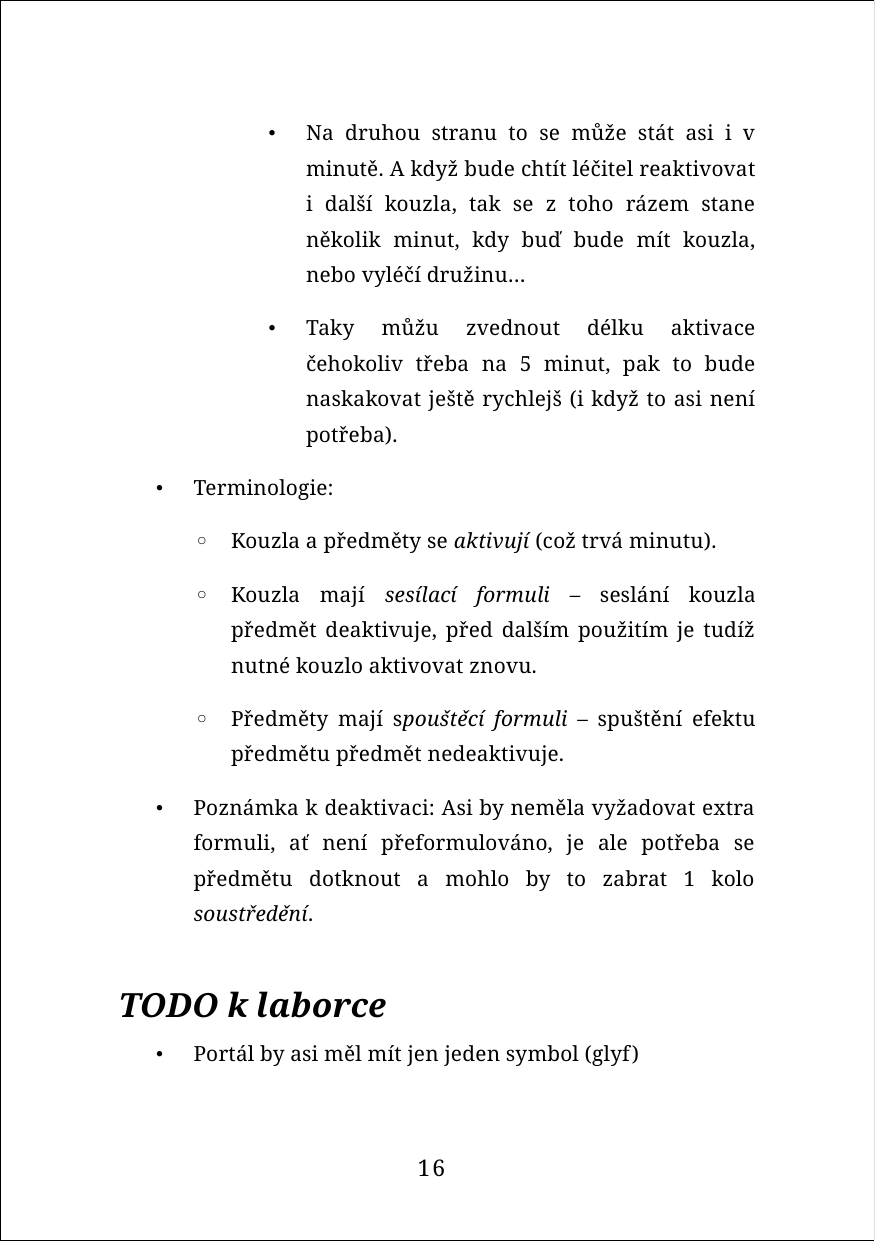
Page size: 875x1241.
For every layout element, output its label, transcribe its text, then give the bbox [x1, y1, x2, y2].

subtitle TODO k laborce [118, 982, 756, 1028]
list Terminologie: [156, 473, 756, 502]
list Taky můžu zvednout délku aktivace čehokoliv třeba na 5 minut, pak to bude naskakovat ještě rychlejš (i když to asi není potřeba). [268, 313, 756, 448]
list Na druhou stranu to se může stát asi i v minutě. A když bude chtít léčitel reaktivovat i další kouzla, tak se z toho rázem stane několik minut, kdy buď bude mít kouzla, nebo vyléčí družinu… [268, 118, 756, 289]
list Portál by asi měl mít jen jeden symbol (glyf) [156, 1039, 756, 1068]
list Kouzla a předměty se aktivují (což trvá minutu). [193, 527, 756, 555]
list Kouzla mají sesílací formuli – seslání kouzla předmět deaktivuje, před dalším použitím je tudíž nutné kouzlo aktivovat znovu. [193, 580, 756, 679]
list Předměty mají spouštěcí formuli – spuštění efektu předmětu předmět nedeaktivuje. [193, 704, 756, 768]
list Poznámka k deaktivaci: Asi by neměla vyžadovat extra formuli, ať není přeformulováno, je ale potřeba se předmětu dotknout a mohlo by to zabrat 1 kolo soustředění. [156, 793, 756, 928]
